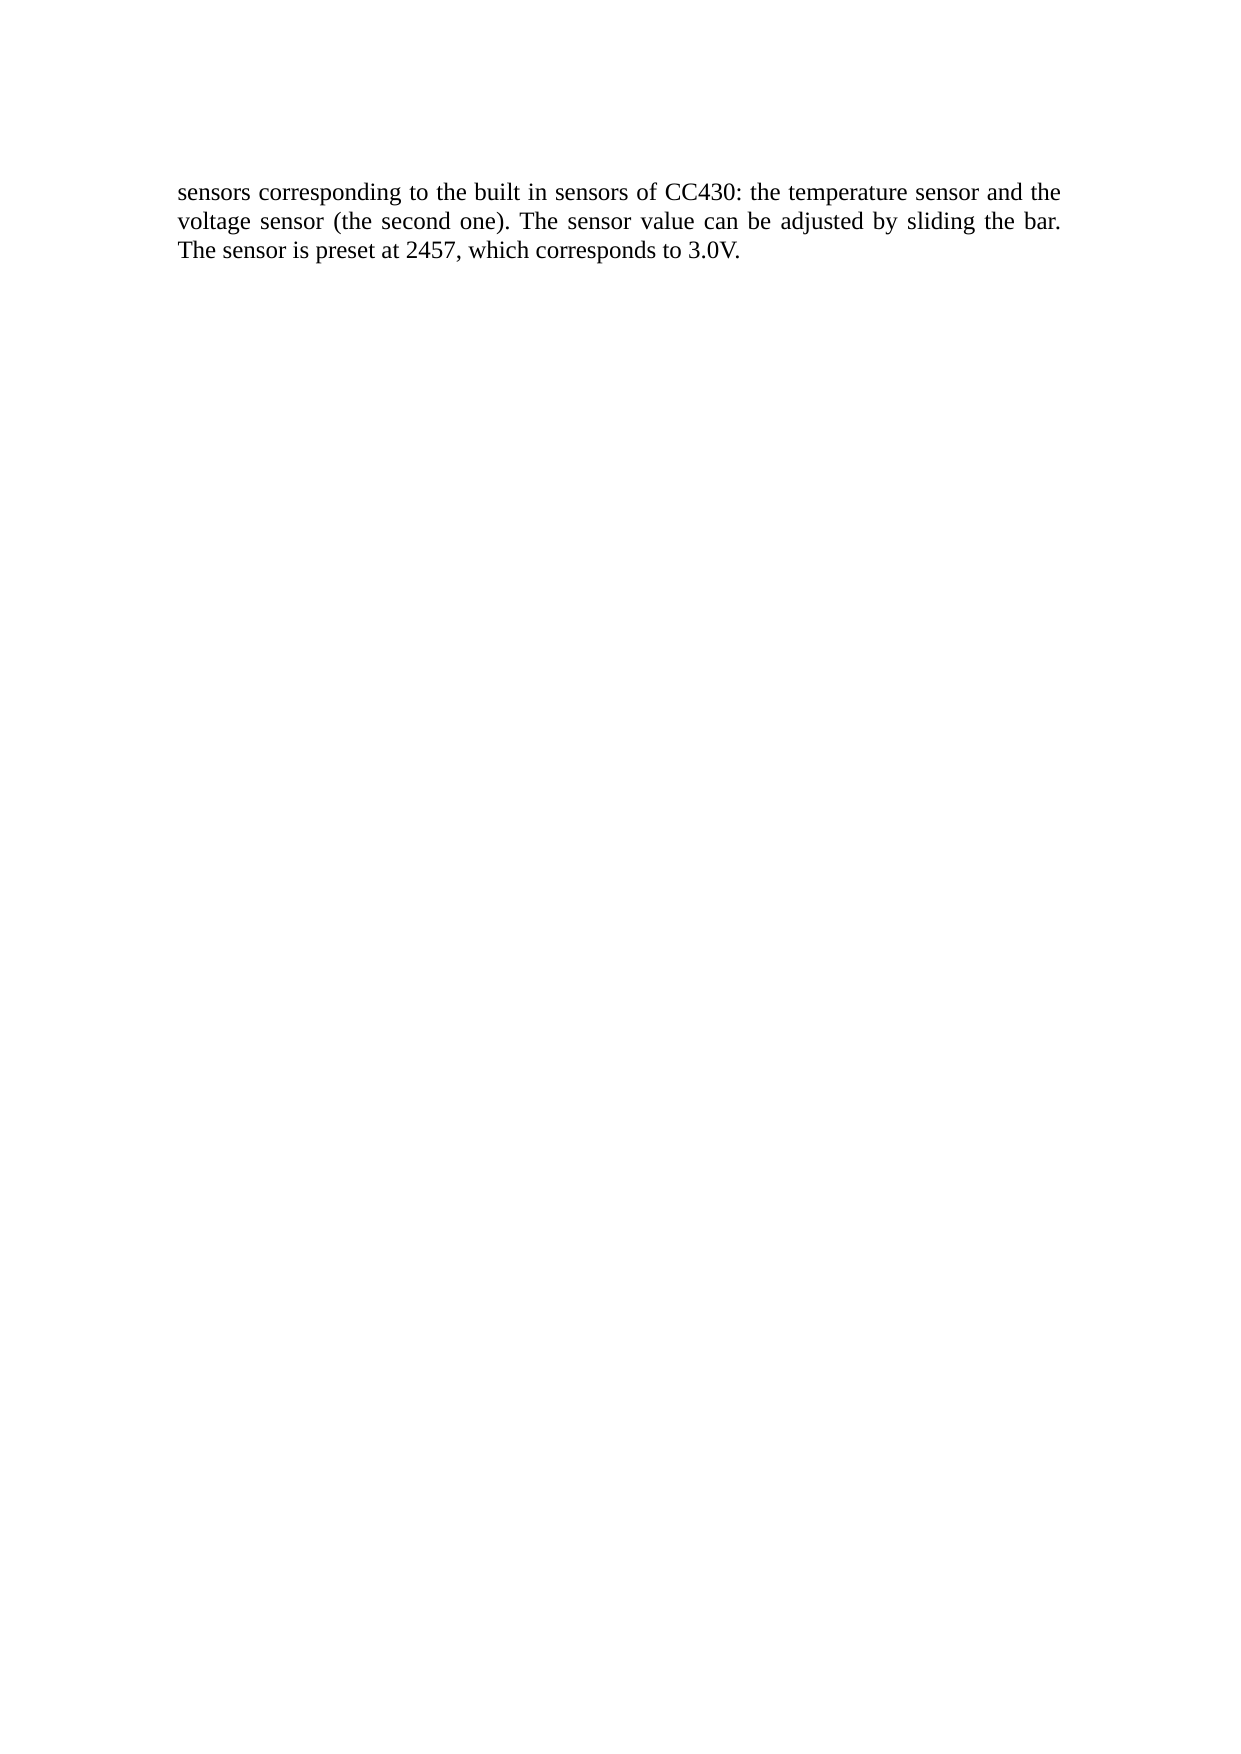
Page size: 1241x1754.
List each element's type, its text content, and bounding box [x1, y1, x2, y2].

text sensors corresponding to the built in sensors of CC430: the temperature sensor and the voltage sensor (the second one). The sensor value can be adjusted by sliding the bar. The sensor is preset at 2457, which corresponds to 3.0V. [177, 177, 1063, 263]
